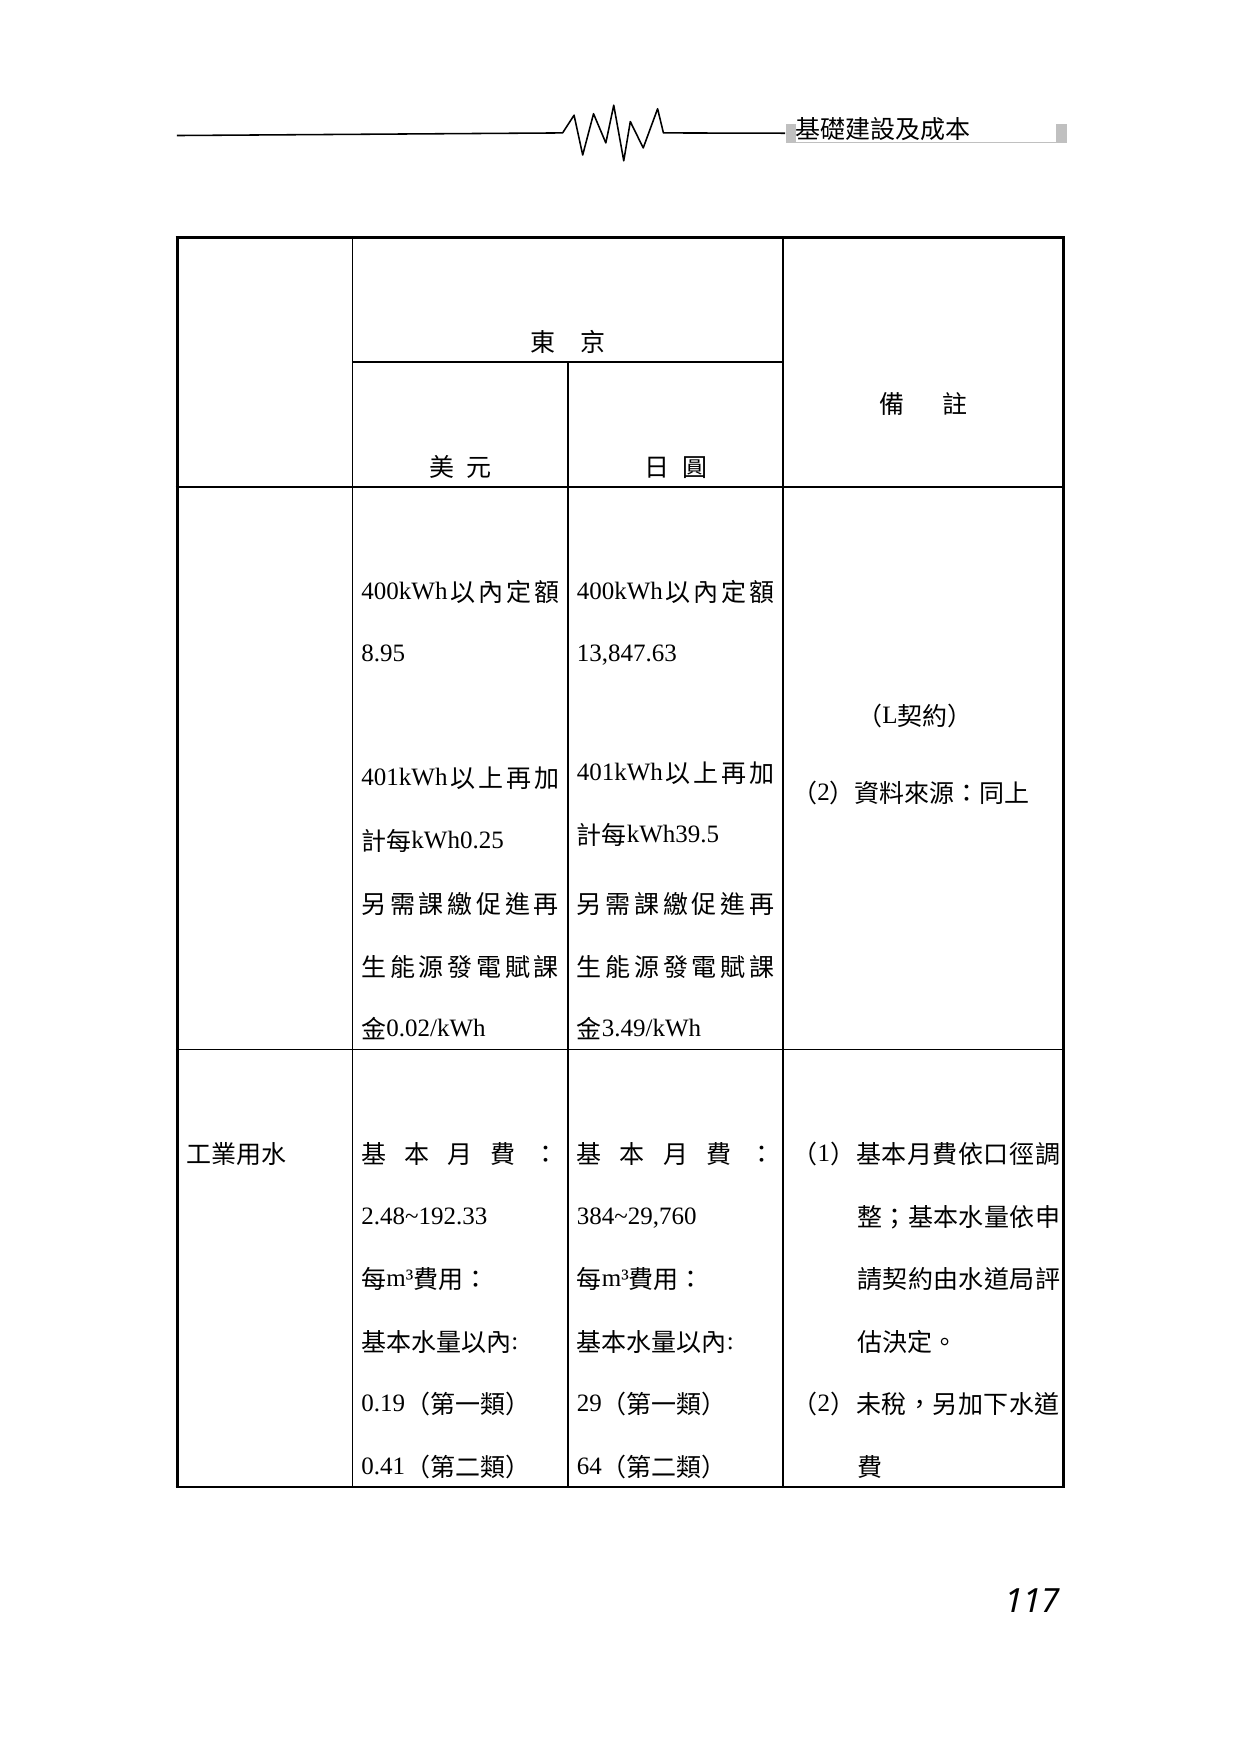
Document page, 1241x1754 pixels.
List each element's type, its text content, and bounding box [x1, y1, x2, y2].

table_header 東 京 [353, 239, 782, 361]
table_cell 日 圓 [569, 363, 782, 486]
table_cell [179, 488, 352, 1049]
table_cell （L契約） （2）資料來源：同上 [784, 488, 1062, 1049]
table_cell 400kWh以內定額8.95 401kWh以上再加計每kWh0.25 另需課繳促進再生能源發電賦課金0.02/kWh [353, 488, 567, 1049]
table_cell 基本月費：2.48~192.33 每m³費用： 基本水量以內: 0.19（第一類） 0.41（第二類） [353, 1050, 567, 1486]
table_cell 工業用水 [179, 1050, 352, 1486]
table_header [179, 239, 352, 486]
table_header 備 註 [784, 239, 1062, 486]
table_cell 400kWh以內定額13,847.63 401kWh以上再加計每kWh39.5 另需課繳促進再生能源發電賦課金3.49/kWh [569, 488, 782, 1049]
table_cell 基本月費：384~29,760 每m³費用： 基本水量以內: 29（第一類） 64（第二類） [569, 1050, 782, 1486]
table_cell （1）基本月費依口徑調整；基本水量依申請契約由水道局評估決定。 （2）未稅，另加下水道費 [784, 1050, 1062, 1486]
table_cell 美 元 [353, 363, 567, 486]
